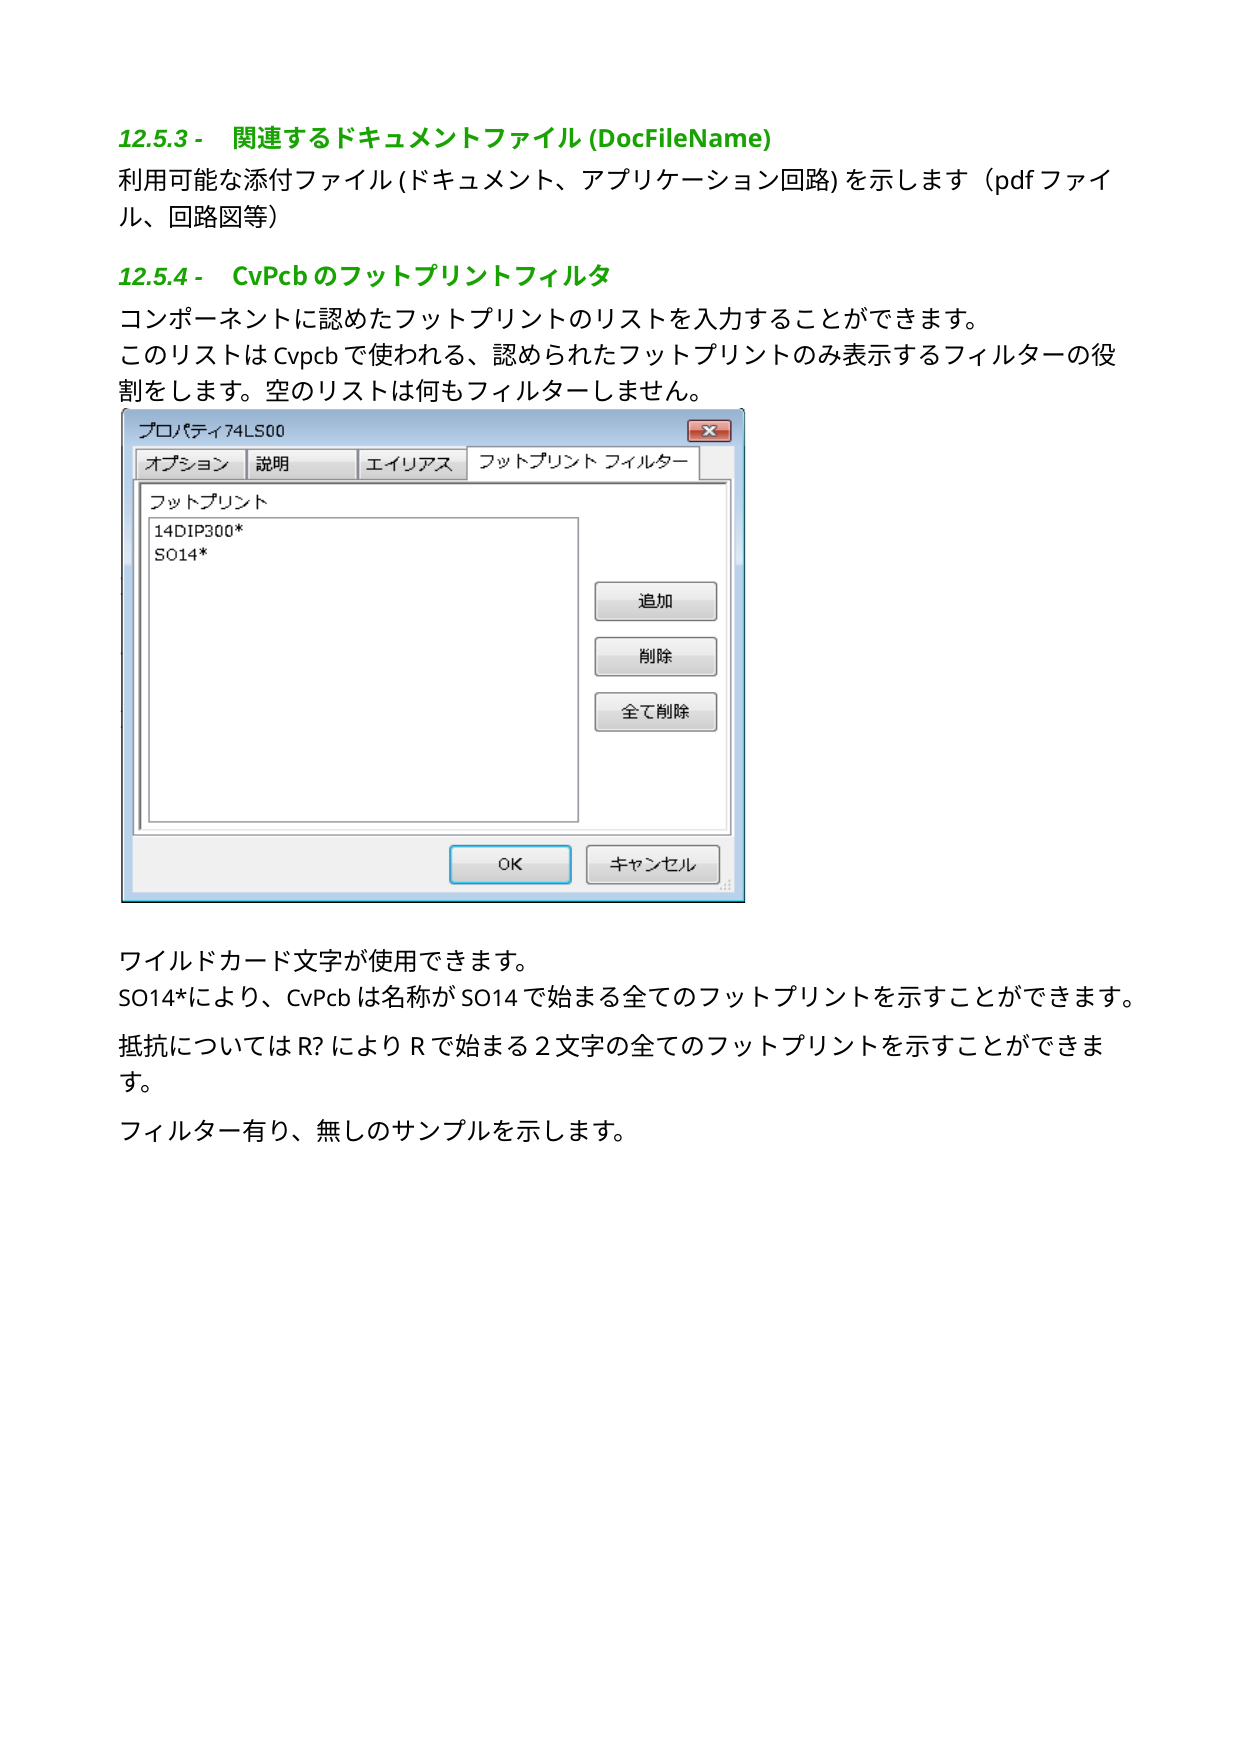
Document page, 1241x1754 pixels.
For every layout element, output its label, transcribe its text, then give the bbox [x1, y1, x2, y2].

text 抵抗についてはR? によりRで始まる２文字の全てのフットプリントを示すことができます。 [118, 1026, 1122, 1099]
subtitle 関連するドキュメントファイル (DocFileName) [118, 118, 1122, 154]
text ワイルドカード文字が使用できます。 [118, 941, 1122, 978]
text フィルター有り、無しのサンプルを示します。 [118, 1111, 1122, 1148]
text SO14*により、CvPcbは名称がSO14で始まる全てのフットプリントを示すことができます。 [118, 978, 1122, 1014]
picture [120, 408, 746, 903]
text このリストはCvpcbで使われる、認められたフットプリントのみ表示するフィルターの役割をします。空のリストは何もフィルターしません。 [118, 335, 1122, 408]
text 利用可能な添付ファイル (ドキュメント、アプリケーション回路) を示します（pdfファイル、回路図等） [118, 161, 1122, 233]
text コンポーネントに認めたフットプリントのリストを入力することができます。 [118, 299, 1122, 335]
subtitle CvPcbのフットプリントフィルタ [118, 256, 1122, 293]
